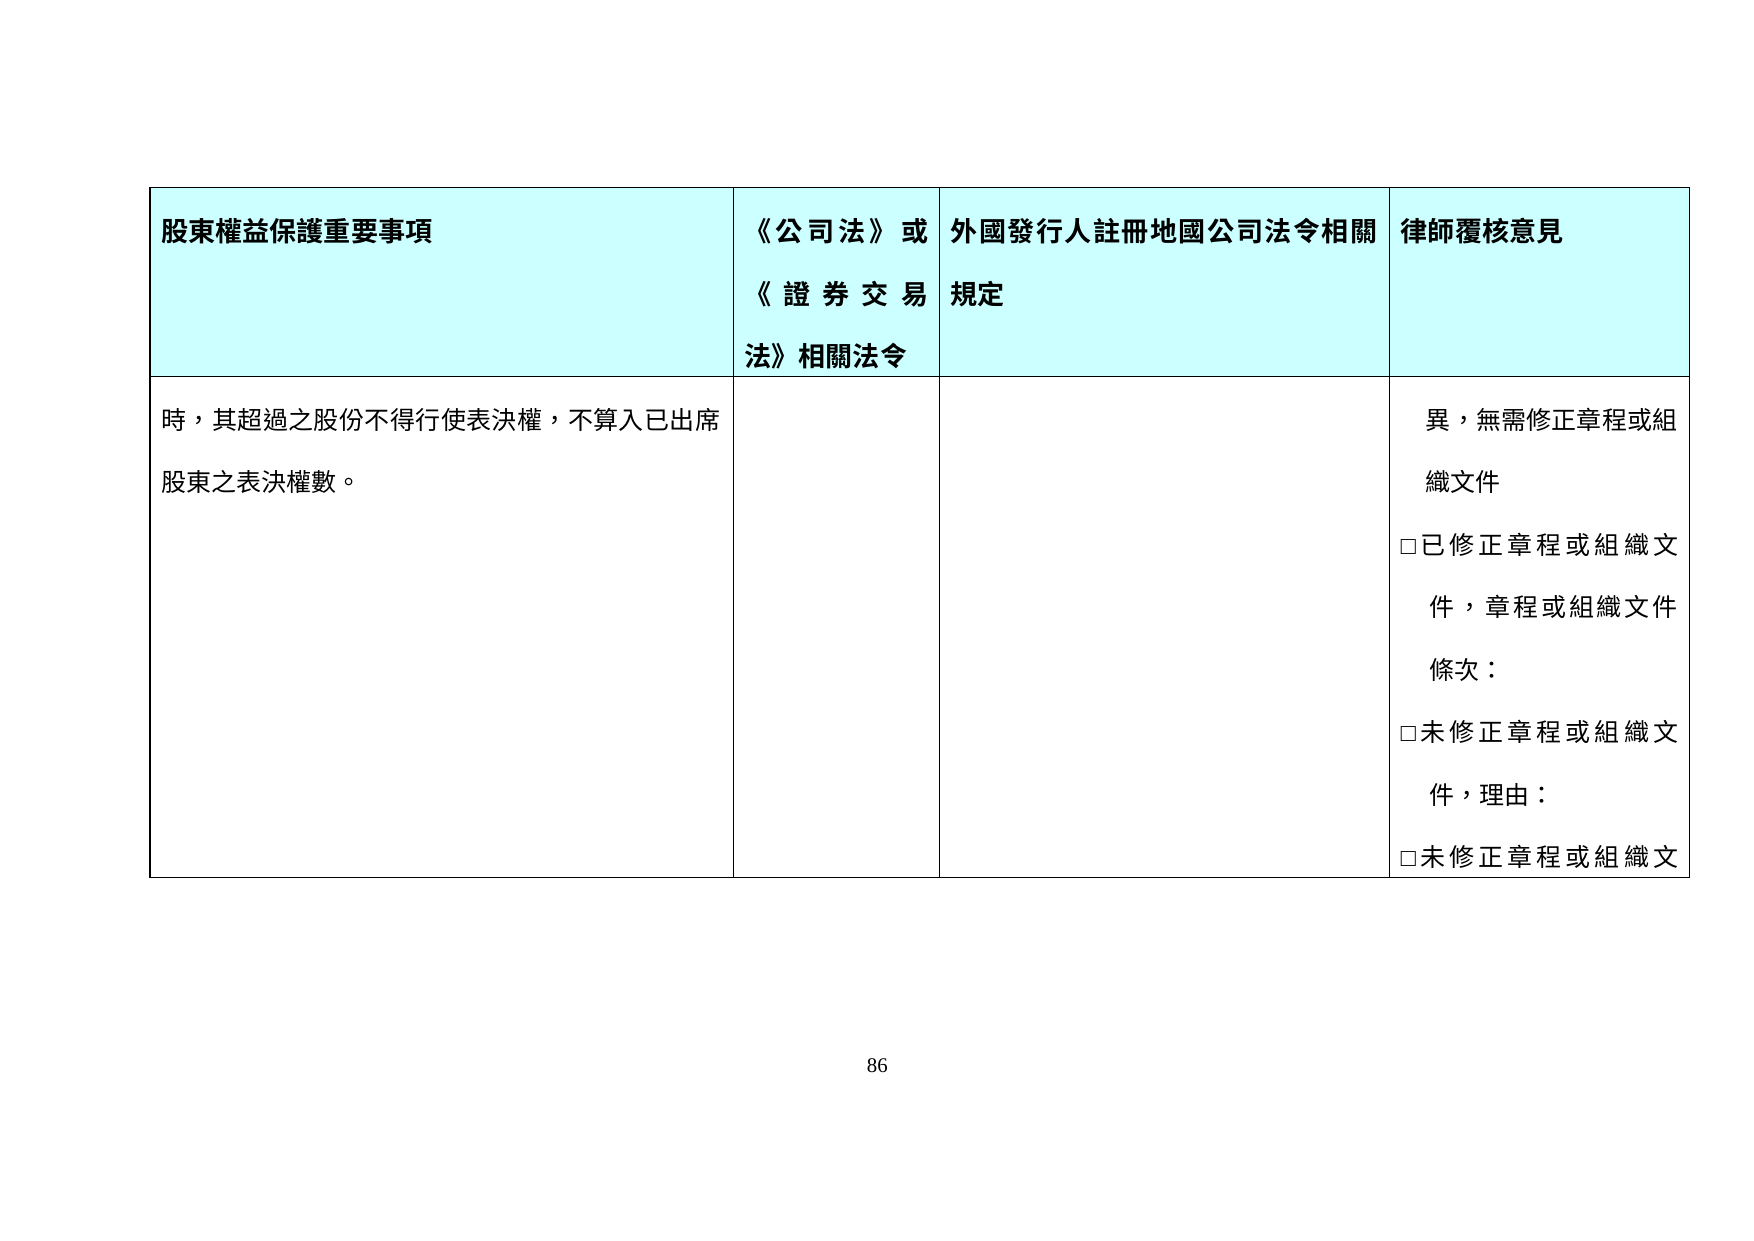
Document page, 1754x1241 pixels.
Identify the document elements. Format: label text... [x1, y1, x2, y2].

table_header 外國發行人註冊地國公司法令相關規定 [940, 188, 1389, 376]
table_header 《公司法》或《證券交易法》相關法令 [734, 188, 939, 376]
table_cell 時，其超過之股份不得行使表決權，不算入已出席股東之表決權數。 [151, 377, 733, 877]
table_cell 異，無需修正章程或組織文件 □已修正章程或組織文件，章程或組織文件條次： □未修正章程或組織文件，理由： □未修正章程或組織文 [1390, 377, 1689, 877]
table_cell [734, 377, 939, 877]
table_header 股東權益保護重要事項 [151, 188, 733, 376]
table_cell [940, 377, 1389, 877]
table_header 律師覆核意見 [1390, 188, 1689, 376]
